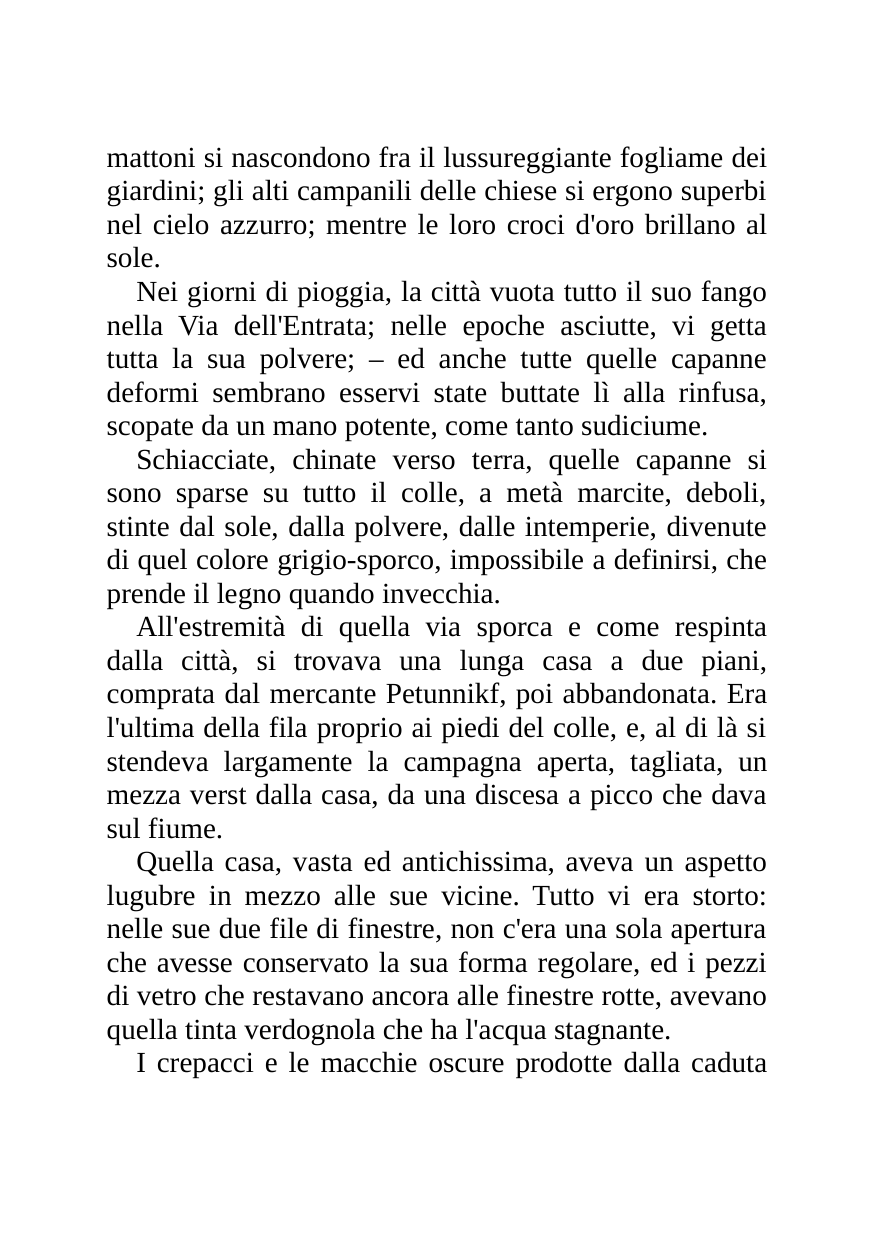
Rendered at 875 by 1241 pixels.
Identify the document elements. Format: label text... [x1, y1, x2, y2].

text I crepacci e le macchie oscure prodotte dalla caduta [106, 1046, 768, 1079]
text All'estremità di quella via sporca e come respinta dalla città, si trovava una lunga casa a due piani, comprata dal mercante Petunnikf, poi abbandonata. Era l'ultima della fila proprio ai piedi del colle, e, al di là si stendeva largamente la campagna aperta, tagliata, un mezza verst dalla casa, da una discesa a picco che dava sul fiume. [106, 609, 768, 844]
text Quella casa, vasta ed antichissima, aveva un aspetto lugubre in mezzo alle sue vicine. Tutto vi era storto: nelle sue due file di finestre, non c'era una sola apertura che avesse conservato la sua forma regolare, ed i pezzi di vetro che restavano ancora alle finestre rotte, avevano quella tinta verdognola che ha l'acqua stagnante. [106, 844, 768, 1046]
text Nei giorni di pioggia, la città vuota tutto il suo fango nella Via dell'Entrata; nelle epoche asciutte, vi getta tutta la sua polvere; – ed anche tutte quelle capanne deformi sembrano esservi state buttate lì alla rinfusa, scopate da un mano potente, come tanto sudiciume. [106, 274, 768, 442]
text mattoni si nascondono fra il lussureggiante fogliame dei giardini; gli alti campanili delle chiese si ergono superbi nel cielo azzurro; mentre le loro croci d'oro brillano al sole. [106, 140, 768, 274]
text Schiacciate, chinate verso terra, quelle capanne si sono sparse su tutto il colle, a metà marcite, deboli, stinte dal sole, dalla polvere, dalle intemperie, divenute di quel colore grigio-sporco, impossibile a definirsi, che prende il legno quando invecchia. [106, 442, 768, 609]
